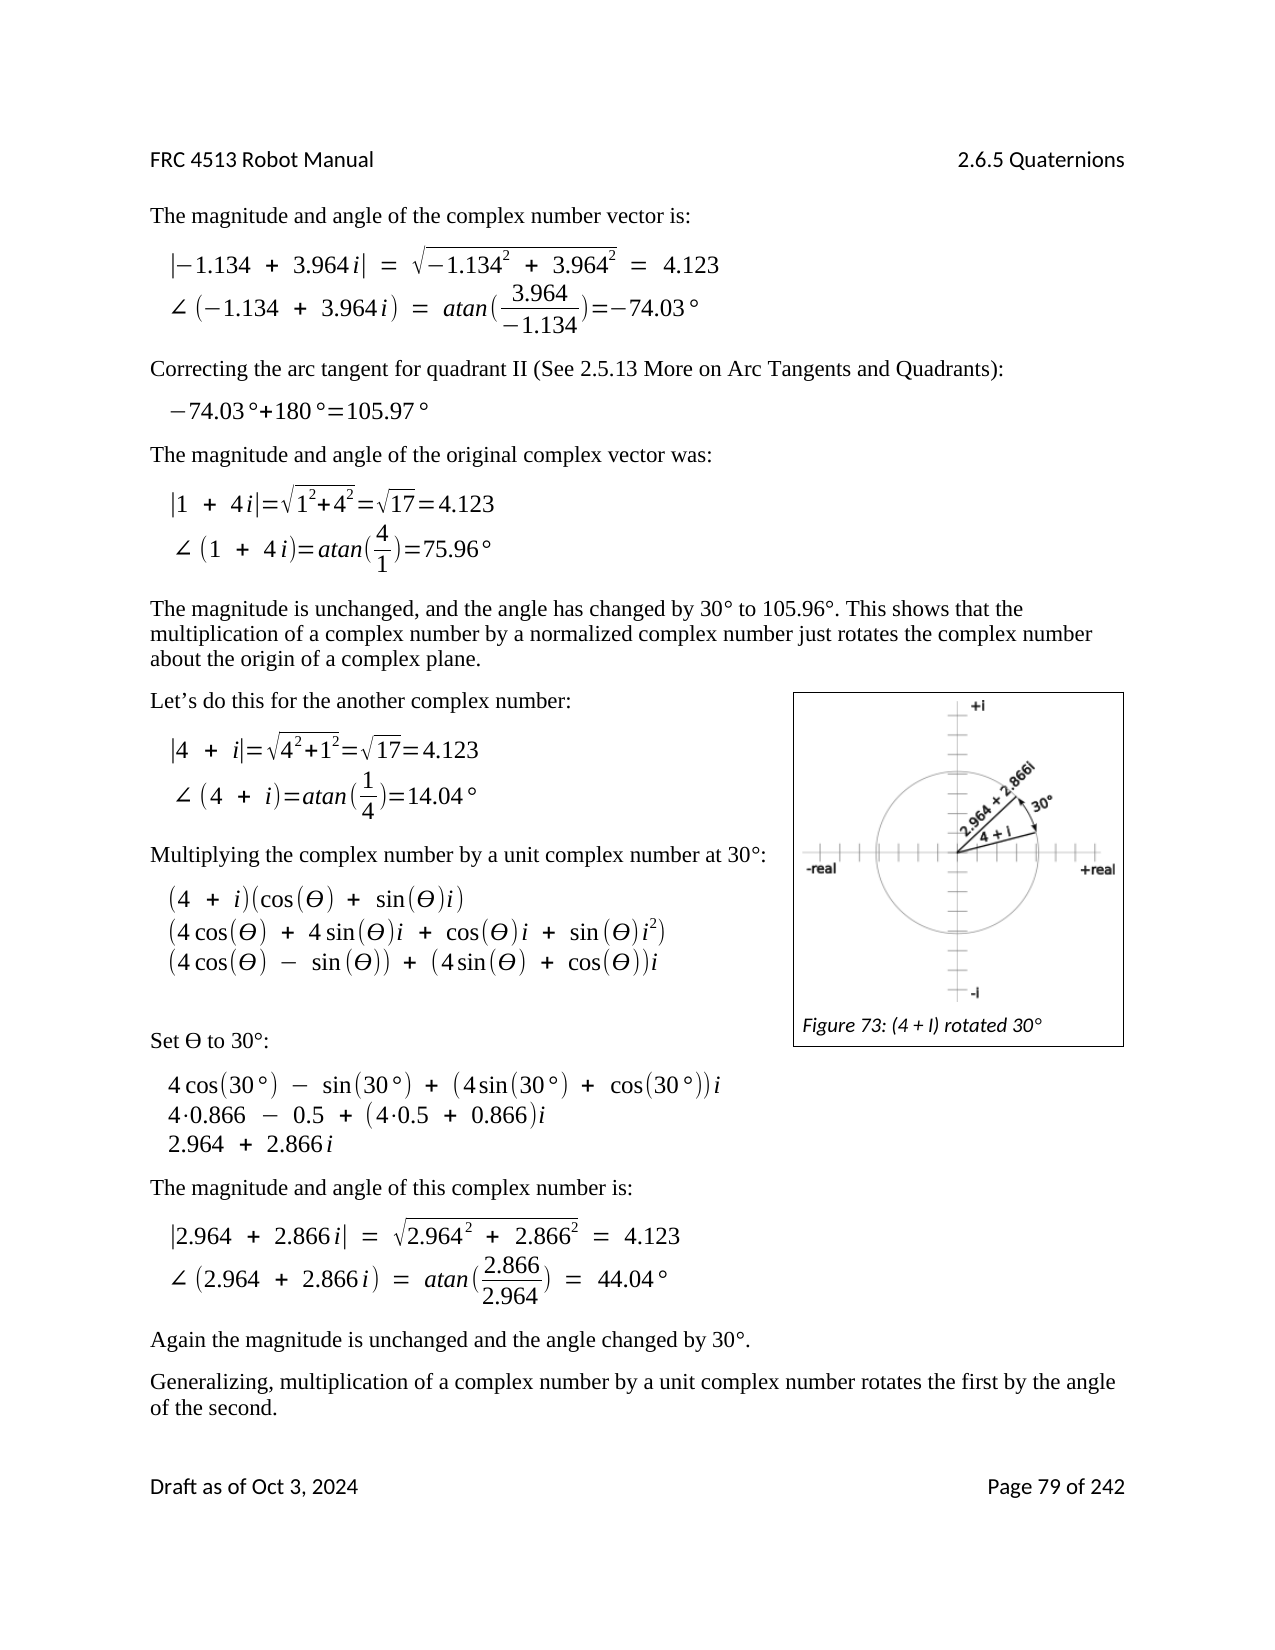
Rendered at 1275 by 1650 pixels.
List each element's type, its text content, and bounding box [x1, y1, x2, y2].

picture [802, 700, 1115, 1002]
text Multiplying the complex number by a unit complex number at 30°: [150, 842, 793, 868]
text The magnitude and angle of the original complex vector was: [150, 442, 1125, 467]
text [794, 693, 1123, 1046]
text Again the magnitude is unchanged and the angle changed by 30°. [150, 1327, 1125, 1352]
text Correcting the arc tangent for quadrant II (See 2.5.13 More on Arc Tangents and Quadrants): [150, 356, 1125, 381]
text The magnitude and angle of the complex number vector is: [150, 203, 1125, 228]
text Generalizing, multiplication of a complex number by a unit complex number rotates the first by the angle of the second. [150, 1369, 1125, 1420]
text Figure 73: (4 + I) rotated 30° [802, 1002, 1114, 1037]
text The magnitude and angle of this complex number is: [150, 1174, 1125, 1200]
text The magnitude is unchanged, and the angle has changed by 30° to 105.96°. This shows that the multiplication of a complex number by a normalized complex number just rotates the complex number about the origin of a complex plane. [150, 596, 1125, 672]
text Set ϴ to 30°: [150, 884, 1125, 1053]
text Let’s do this for the another complex number: [150, 688, 1125, 714]
